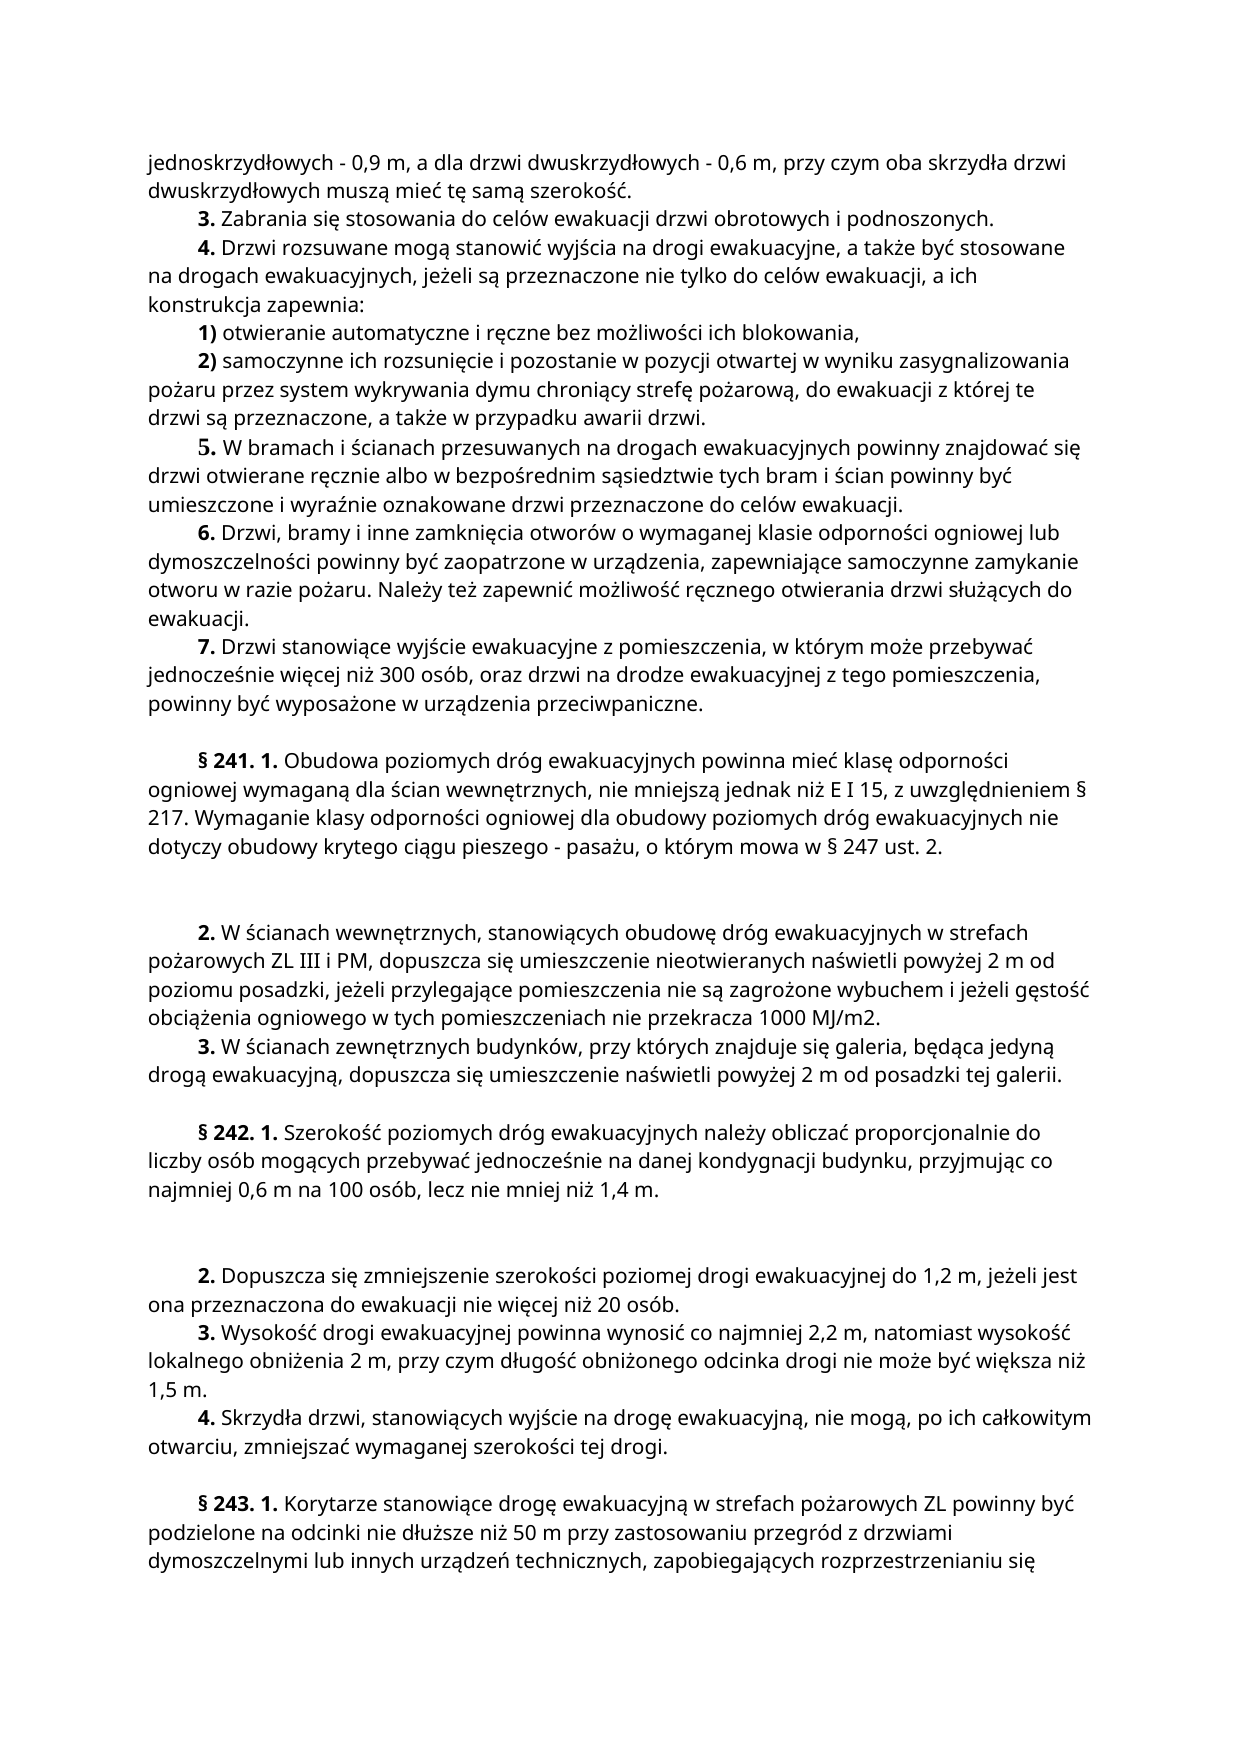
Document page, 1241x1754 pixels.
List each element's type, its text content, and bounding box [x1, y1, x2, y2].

text 5. W bramach i ścianach przesuwanych na drogach ewakuacyjnych powinny znajdować się drzwi otwierane ręcznie albo w bezpośrednim sąsiedztwie tych bram i ścian powinny być umieszczone i wyraźnie oznakowane drzwi przeznaczone do celów ewakuacji. [148, 432, 1093, 518]
text § 242. 1. Szerokość poziomych dróg ewakuacyjnych należy obliczać proporcjonalnie do liczby osób mogących przebywać jednocześnie na danej kondygnacji budynku, przyjmując co najmniej 0,6 m na 100 osób, lecz nie mniej niż 1,4 m. [148, 1118, 1093, 1232]
text 2. W ścianach wewnętrznych, stanowiących obudowę dróg ewakuacyjnych w strefach pożarowych ZL III i PM, dopuszcza się umieszczenie nieotwieranych naświetli powyżej 2 m od poziomu posadzki, jeżeli przylegające pomieszczenia nie są zagrożone wybuchem i jeżeli gęstość obciążenia ogniowego w tych pomieszczeniach nie przekracza 1000 MJ/m2. [148, 918, 1093, 1032]
text 2. Dopuszcza się zmniejszenie szerokości poziomej drogi ewakuacyjnej do 1,2 m, jeżeli jest ona przeznaczona do ewakuacji nie więcej niż 20 osób. [148, 1261, 1093, 1318]
text 1) otwieranie automatyczne i ręczne bez możliwości ich blokowania, [148, 318, 1093, 347]
text 3. Zabrania się stosowania do celów ewakuacji drzwi obrotowych i podnoszonych. [148, 204, 1093, 233]
text 3. Wysokość drogi ewakuacyjnej powinna wynosić co najmniej 2,2 m, natomiast wysokość lokalnego obniżenia 2 m, przy czym długość obniżonego odcinka drogi nie może być większa niż 1,5 m. [148, 1318, 1093, 1403]
text 4. Skrzydła drzwi, stanowiących wyjście na drogę ewakuacyjną, nie mogą, po ich całkowitym otwarciu, zmniejszać wymaganej szerokości tej drogi. [148, 1403, 1093, 1460]
text 6. Drzwi, bramy i inne zamknięcia otworów o wymaganej klasie odporności ogniowej lub dymoszczelności powinny być zaopatrzone w urządzenia, zapewniające samoczynne zamykanie otworu w razie pożaru. Należy też zapewnić możliwość ręcznego otwierania drzwi służących do ewakuacji. [148, 518, 1093, 632]
text 4. Drzwi rozsuwane mogą stanowić wyjścia na drogi ewakuacyjne, a także być stosowane na drogach ewakuacyjnych, jeżeli są przeznaczone nie tylko do celów ewakuacji, a ich konstrukcja zapewnia: [148, 233, 1093, 318]
text § 243. 1. Korytarze stanowiące drogę ewakuacyjną w strefach pożarowych ZL powinny być podzielone na odcinki nie dłuższe niż 50 m przy zastosowaniu przegród z drzwiami dymoszczelnymi lub innych urządzeń technicznych, zapobiegających rozprzestrzenianiu się [148, 1489, 1093, 1575]
text 2) samoczynne ich rozsunięcie i pozostanie w pozycji otwartej w wyniku zasygnalizowania pożaru przez system wykrywania dymu chroniący strefę pożarową, do ewakuacji z której te drzwi są przeznaczone, a także w przypadku awarii drzwi. [148, 347, 1093, 432]
text 3. W ścianach zewnętrznych budynków, przy których znajduje się galeria, będąca jedyną drogą ewakuacyjną, dopuszcza się umieszczenie naświetli powyżej 2 m od posadzki tej galerii. [148, 1032, 1093, 1089]
text 7. Drzwi stanowiące wyjście ewakuacyjne z pomieszczenia, w którym może przebywać jednocześnie więcej niż 300 osób, oraz drzwi na drodze ewakuacyjnej z tego pomieszczenia, powinny być wyposażone w urządzenia przeciwpaniczne. [148, 632, 1093, 717]
text jednoskrzydłowych - 0,9 m, a dla drzwi dwuskrzydłowych - 0,6 m, przy czym oba skrzydła drzwi dwuskrzydłowych muszą mieć tę samą szerokość. [148, 148, 1093, 204]
text § 241. 1. Obudowa poziomych dróg ewakuacyjnych powinna mieć klasę odporności ogniowej wymaganą dla ścian wewnętrznych, nie mniejszą jednak niż E I 15, z uwzględnieniem § 217. Wymaganie klasy odporności ogniowej dla obudowy poziomych dróg ewakuacyjnych nie dotyczy obudowy krytego ciągu pieszego - pasażu, o którym mowa w § 247 ust. 2. [148, 747, 1093, 889]
